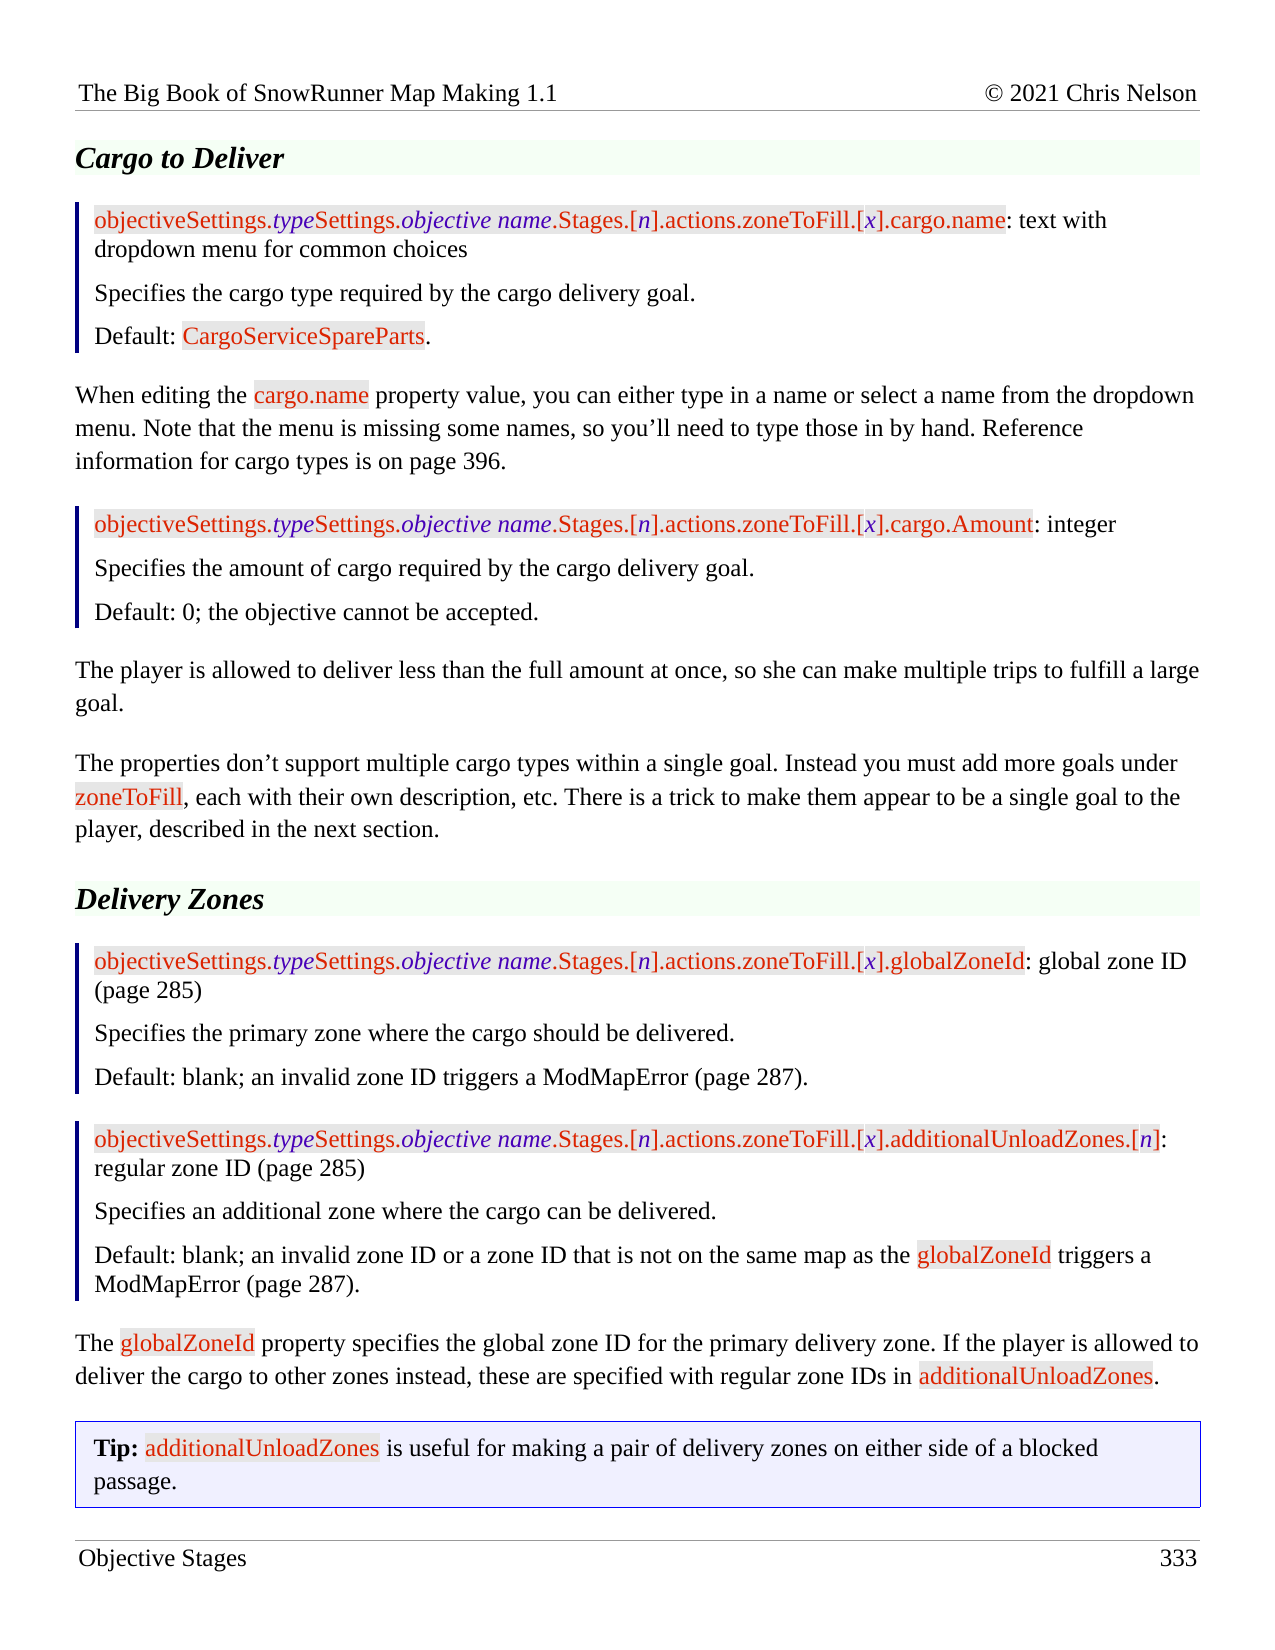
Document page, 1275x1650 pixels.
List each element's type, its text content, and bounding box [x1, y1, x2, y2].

subtitle Cargo to Deliver [75, 140, 1200, 175]
text The properties don’t support multiple cargo types within a single goal. Instead you must add more goals under zoneToFill, each with their own description, etc. There is a trick to make them appear to be a single goal to the player, described in the next section. [75, 748, 1200, 843]
text objectiveSettings.typeSettings.objective name.Stages.[n].actions.zoneToFill.[x].additionalUnloadZones.[n]: regular zone ID (page 285) [79, 1121, 1200, 1181]
text objectiveSettings.typeSettings.objective name.Stages.[n].actions.zoneToFill.[x].globalZoneId: global zone ID (page 285) [79, 943, 1200, 1003]
subtitle Delivery Zones [75, 881, 1200, 916]
text Default: CargoServiceSpareParts. [79, 318, 1200, 353]
text Specifies the amount of cargo required by the cargo delivery goal. [79, 550, 1200, 582]
text Specifies the cargo type required by the cargo delivery goal. [79, 275, 1200, 306]
text The player is allowed to deliver less than the full amount at once, so she can make multiple trips to fulfill a large goal. [75, 656, 1200, 717]
text objectiveSettings.typeSettings.objective name.Stages.[n].actions.zoneToFill.[x].cargo.name: text with dropdown menu for common choices [79, 202, 1200, 263]
list additionalUnloadZones is useful for making a pair of delivery zones on either side of a blocked passage. [76, 1422, 1200, 1507]
text objectiveSettings.typeSettings.objective name.Stages.[n].actions.zoneToFill.[x].cargo.Amount: integer [79, 506, 1200, 538]
text Specifies an additional zone where the cargo can be delivered. [79, 1193, 1200, 1225]
text Default: blank; an invalid zone ID or a zone ID that is not on the same map as the globalZoneId triggers a ModMapError (page 287). [79, 1237, 1200, 1301]
text When editing the cargo.name property value, you can either type in a name or select a name from the dropdown menu. Note that the menu is missing some names, so you’ll need to type those in by hand. Reference information for cargo types is on page 396. [75, 380, 1200, 475]
text The globalZoneId property specifies the global zone ID for the primary delivery zone. If the player is allowed to deliver the cargo to other zones instead, these are specified with regular zone IDs in additionalUnloadZones. [75, 1328, 1200, 1389]
text Specifies the primary zone where the cargo should be delivered. [79, 1015, 1200, 1047]
text Default: blank; an invalid zone ID triggers a ModMapError (page 287). [79, 1059, 1200, 1094]
text Default: 0; the objective cannot be accepted. [79, 594, 1200, 628]
